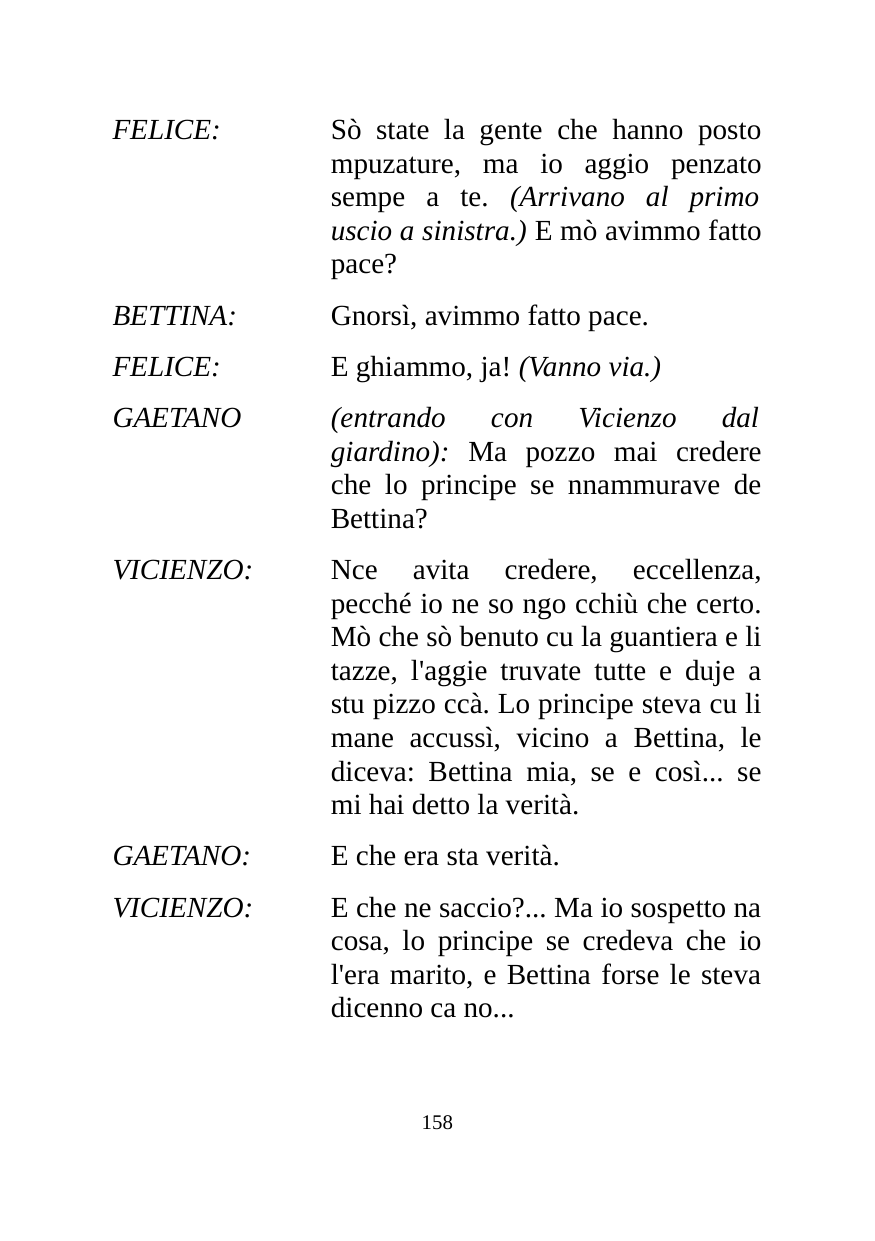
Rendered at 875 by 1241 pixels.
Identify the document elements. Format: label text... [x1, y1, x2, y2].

table_cell GAETANO: [106, 833, 325, 884]
table_cell BETTINA: [106, 292, 325, 343]
table_cell FELICE: [106, 343, 325, 394]
table_cell E che ne saccio?... Ma io sospetto na cosa, lo principe se credeva che io l'era marito, e Bettina forse le steva dicenno ca no... [325, 884, 768, 1036]
table_cell (entrando con Vicienzo dal giardino): Ma pozzo mai credere che lo principe se nnammurave de Bettina? [325, 395, 768, 546]
table_cell FELICE: [106, 106, 325, 292]
table_cell Nce avita credere, eccellenza, pecché io ne so ngo cchiù che certo. Mò che sò benuto cu la guantiera e li tazze, l'aggie truvate tutte e duje a stu pizzo ccà. Lo principe steva cu li mane accussì, vicino a Bettina, le diceva: Bettina mia, se e così... se mi hai detto la verità. [325, 546, 768, 833]
table_cell E che era sta verità. [325, 833, 768, 884]
table_cell E ghiammo, ja! (Vanno via.) [325, 343, 768, 394]
table_cell VICIENZO: [106, 884, 325, 1036]
table_cell GAETANO [106, 395, 325, 546]
table_cell Gnorsì, avimmo fatto pace. [325, 292, 768, 343]
table_cell Sò state la gente che hanno posto mpuzature, ma io aggio penzato sempe a te. (Arrivano al primo uscio a sinistra.) E mò avimmo fatto pace? [325, 106, 768, 292]
table_cell VICIENZO: [106, 546, 325, 833]
